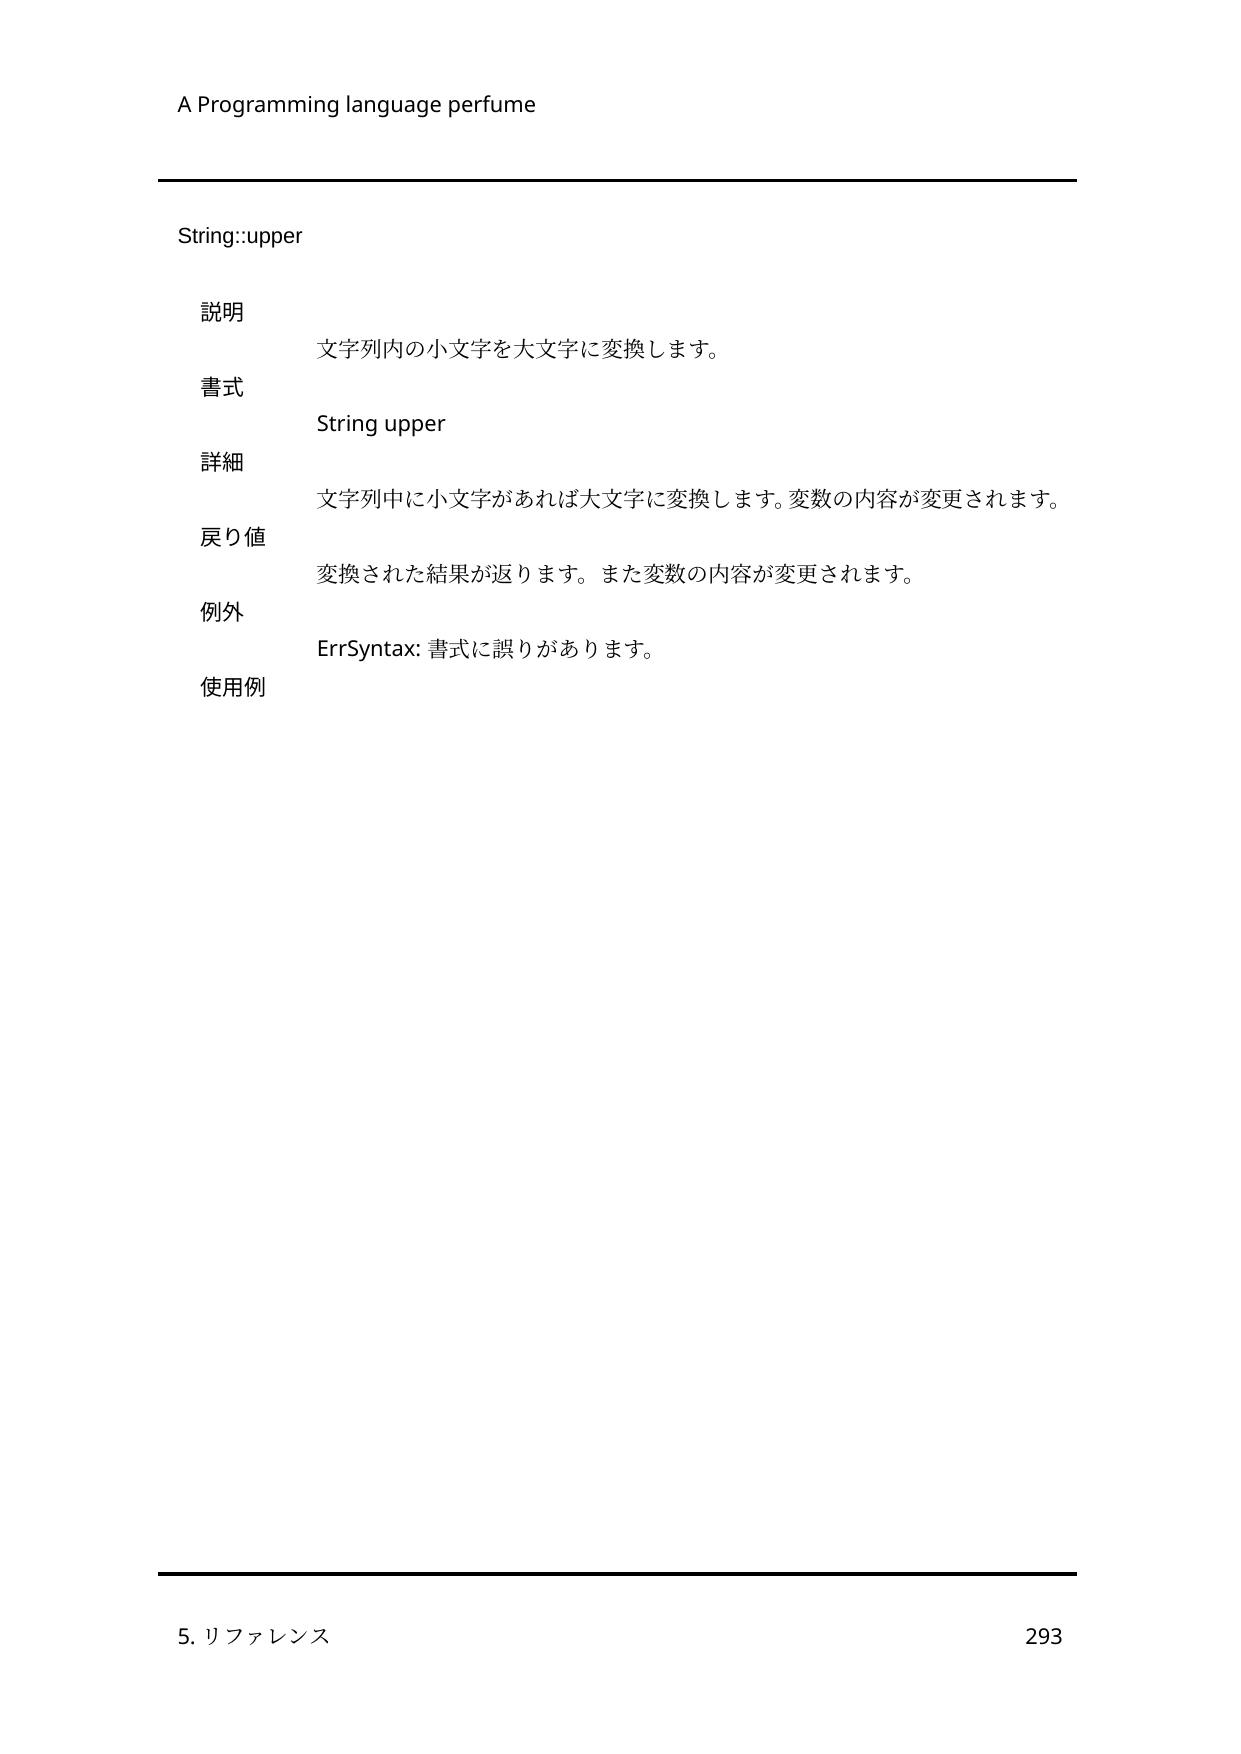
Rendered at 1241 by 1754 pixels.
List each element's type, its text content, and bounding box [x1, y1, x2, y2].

table_header 文字列内の小文字を大文字に変換します。 [317, 292, 1063, 367]
table_cell 例外 [200, 592, 317, 667]
subtitle String::upper [177, 217, 1063, 254]
table_cell 使用例 [200, 667, 317, 742]
table_cell 文字列中に小文字があれば大文字に変換します。変数の内容が変更されます。 [317, 442, 1063, 517]
table_header 説明 [200, 292, 317, 367]
table_cell 変換された結果が返ります。また変数の内容が変更されます。 [317, 517, 1063, 592]
table_cell 詳細 [200, 442, 317, 517]
table_cell ErrSyntax: 書式に誤りがあります。 [317, 592, 1063, 667]
table_cell 書式 [200, 367, 317, 442]
table_cell [317, 667, 1063, 742]
table_cell 戻り値 [200, 517, 317, 592]
table_cell String upper [317, 367, 1063, 442]
